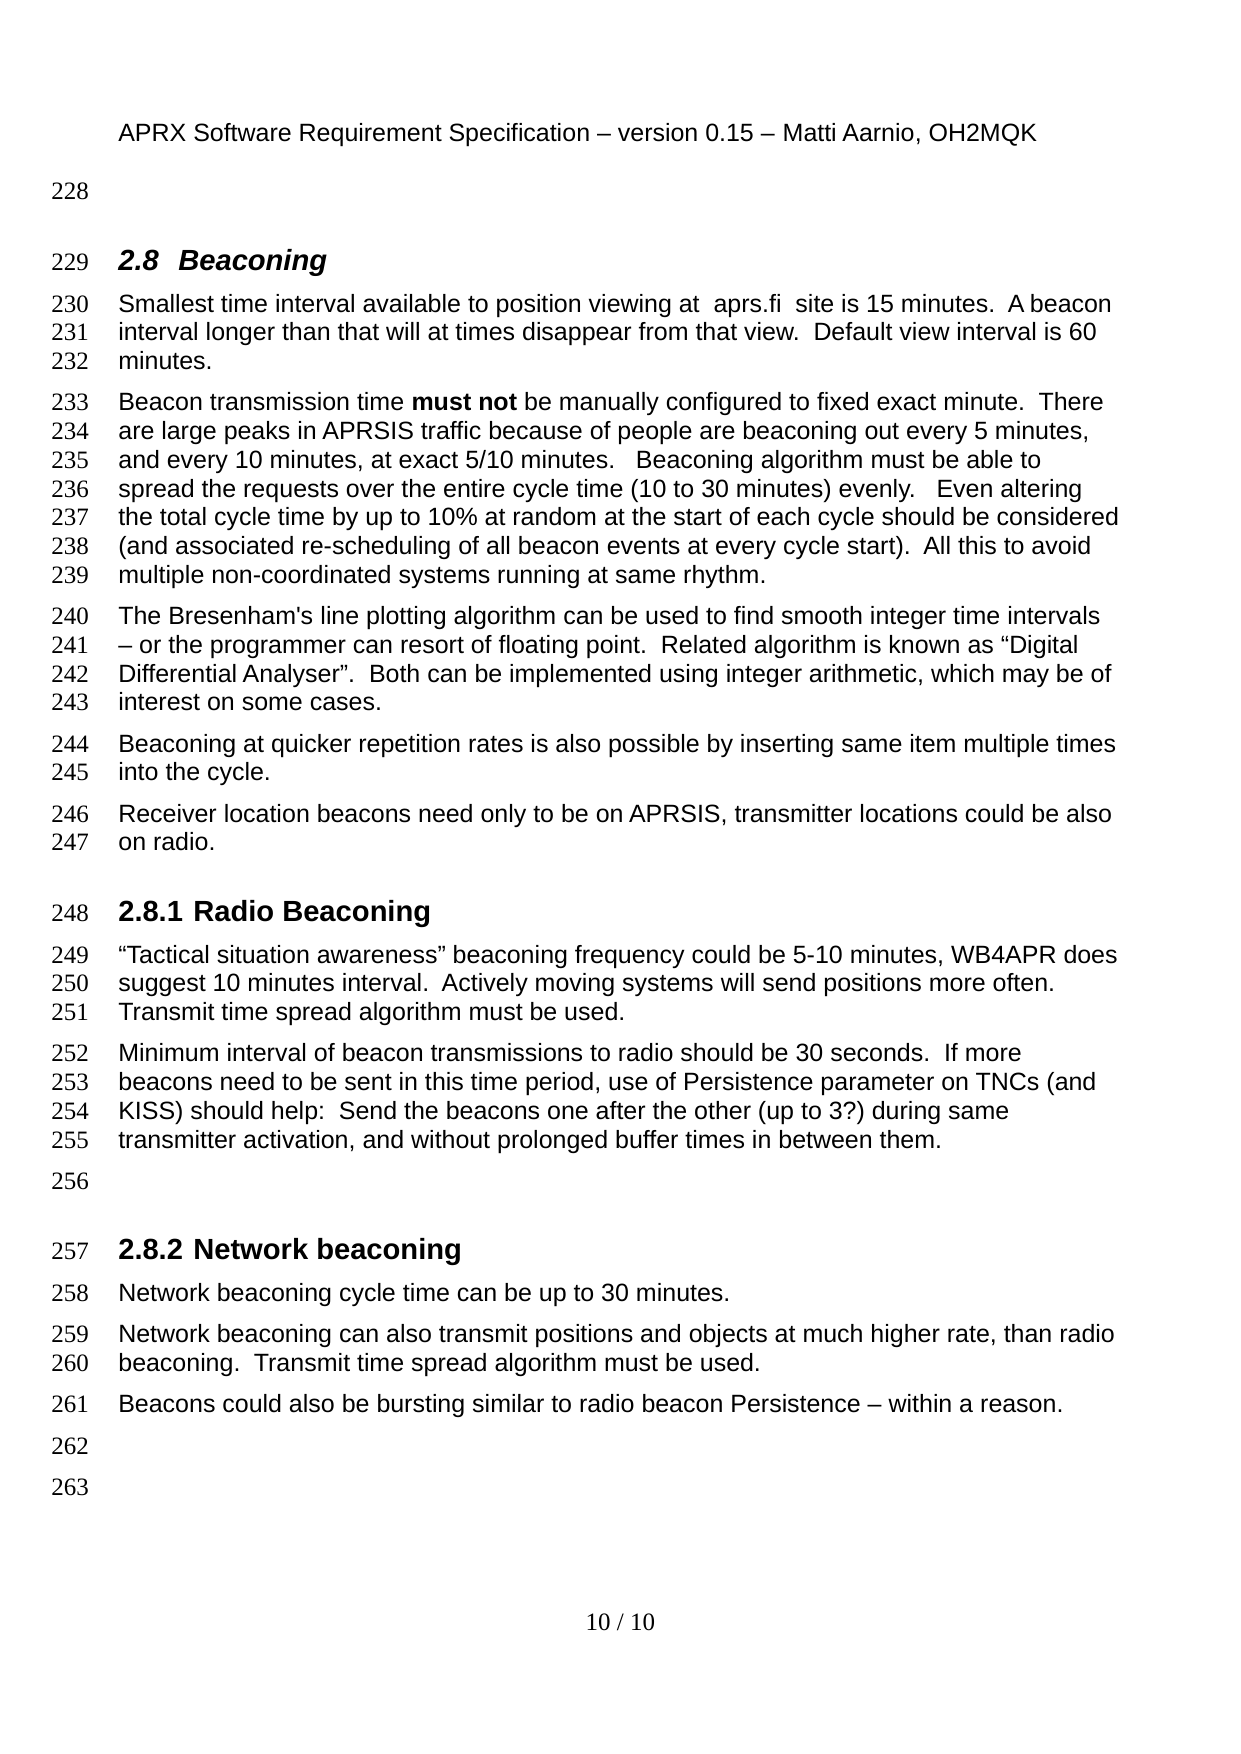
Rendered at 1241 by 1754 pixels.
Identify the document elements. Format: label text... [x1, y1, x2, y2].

text Minimum interval of beacon transmissions to radio should be 30 seconds. If more beacons need to be sent in this time period, use of Persistence parameter on TNCs (and KISS) should help: Send the beacons one after the other (up to 3?) during same transmitter activation, and without prolonged buffer times in between them. [118, 1038, 1122, 1153]
subtitle Network beaconing [118, 1232, 1122, 1266]
text “Tactical situation awareness” beaconing frequency could be 5-10 minutes, WB4APR does suggest 10 minutes interval. Actively moving systems will send positions more often. Transmit time spread algorithm must be used. [118, 940, 1122, 1026]
subtitle Radio Beaconing [118, 894, 1122, 927]
text Beacons could also be bursting similar to radio beacon Persistence – within a reason. [118, 1389, 1122, 1418]
text Network beaconing can also transmit positions and objects at much higher rate, than radio beaconing. Transmit time spread algorithm must be used. [118, 1319, 1122, 1377]
text Smallest time interval available to position viewing at aprs.fi site is 15 minutes. A beacon interval longer than that will at times disappear from that view. Default view interval is 60 minutes. [118, 289, 1122, 375]
text Receiver location beacons need only to be on APRSIS, transmitter locations could be also on radio. [118, 799, 1122, 856]
text Network beaconing cycle time can be up to 30 minutes. [118, 1278, 1122, 1307]
subtitle Beaconing [118, 243, 1122, 276]
text The Bresenham's line plotting algorithm can be used to find smooth integer time intervals – or the programmer can resort of floating point. Related algorithm is known as “Digital Differential Analyser”. Both can be implemented using integer arithmetic, which may be of interest on some cases. [118, 601, 1122, 716]
text Beacon transmission time must not be manually configured to fixed exact minute. There are large peaks in APRSIS traffic because of people are beaconing out every 5 minutes, and every 10 minutes, at exact 5/10 minutes. Beaconing algorithm must be able to spread the requests over the entire cycle time (10 to 30 minutes) evenly. Even altering the total cycle time by up to 10% at random at the start of each cycle should be considered (and associated re-scheduling of all beacon events at every cycle start). All this to avoid multiple non-coordinated systems running at same rhythm. [118, 387, 1122, 589]
text Beaconing at quicker repetition rates is also possible by inserting same item multiple times into the cycle. [118, 729, 1122, 786]
